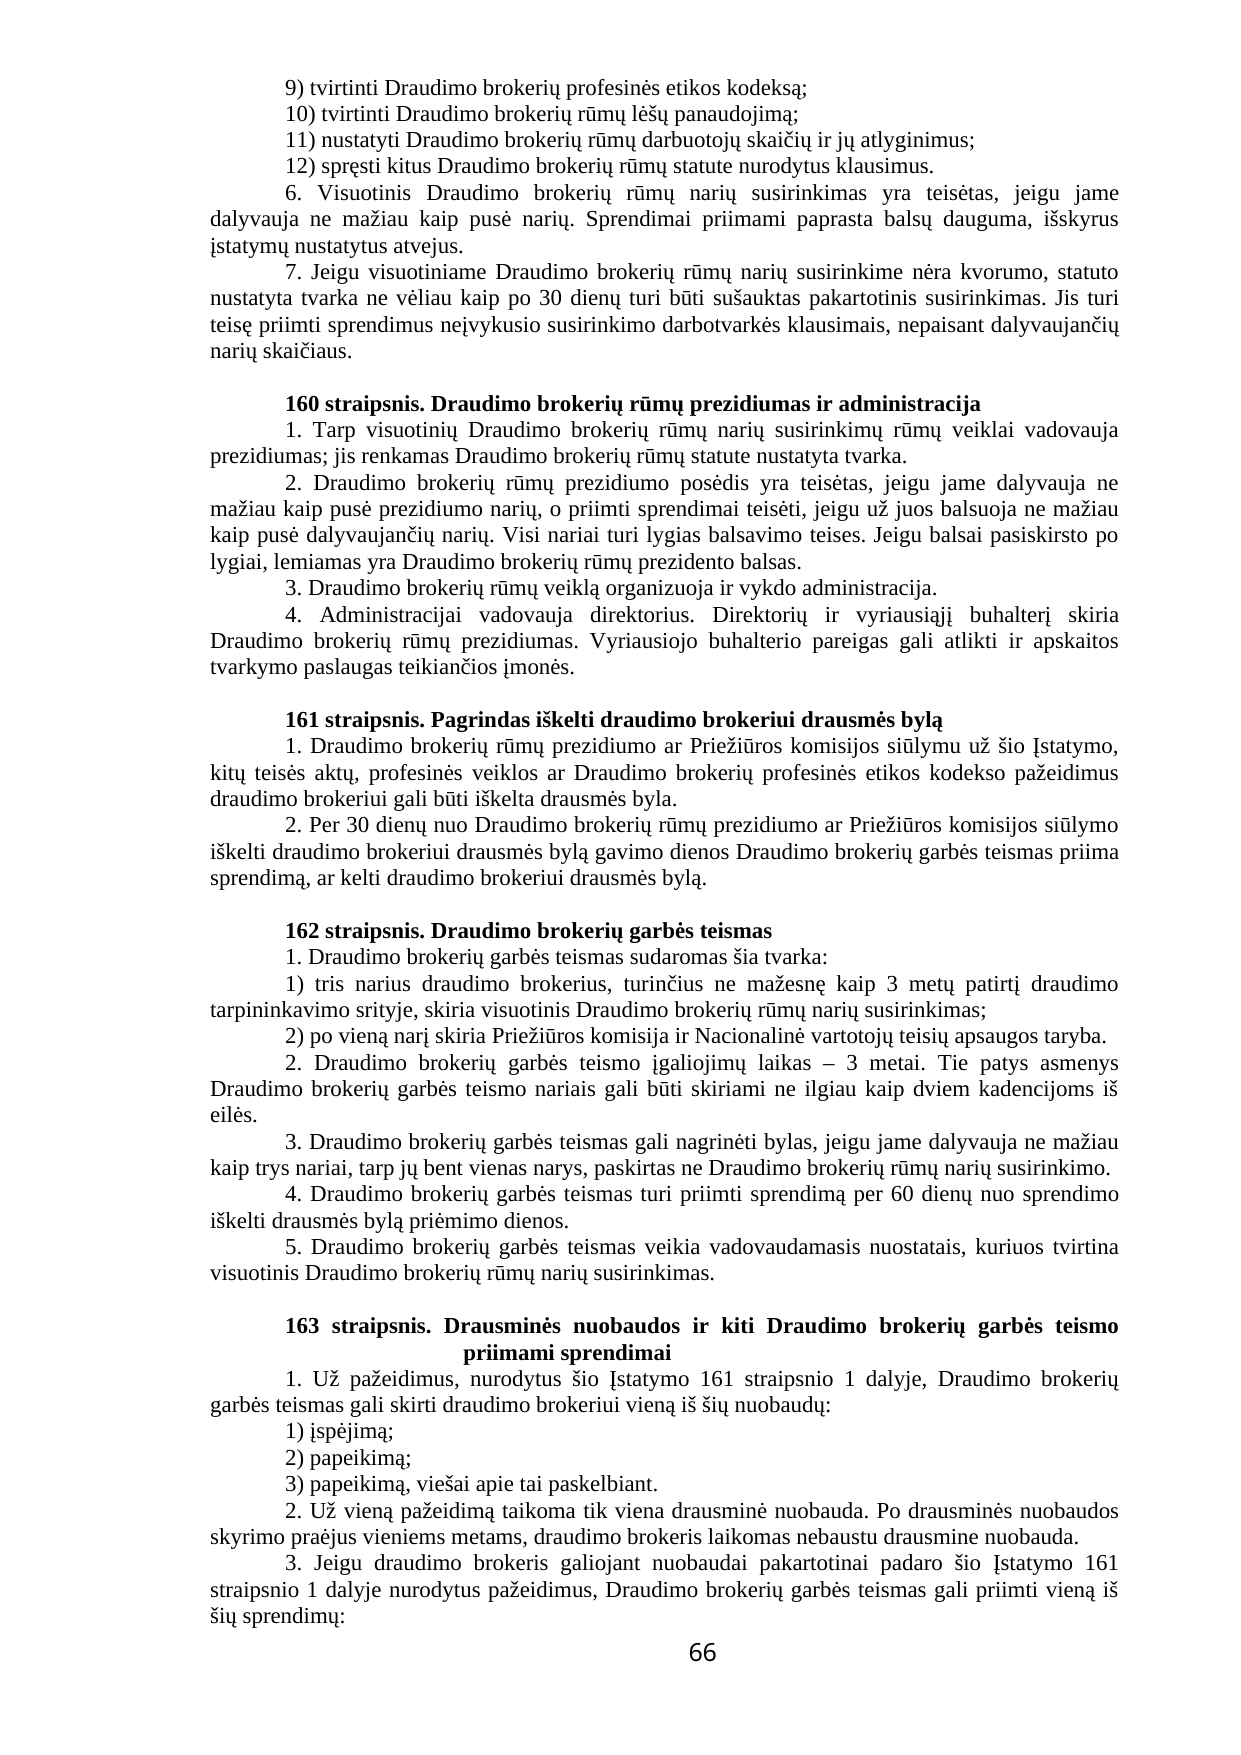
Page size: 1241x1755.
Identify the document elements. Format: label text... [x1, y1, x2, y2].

text 7. Jeigu visuotiniame Draudimo brokerių rūmų narių susirinkime nėra kvorumo, statuto nustatyta tvarka ne vėliau kaip po 30 dienų turi būti sušauktas pakartotinis susirinkimas. Jis turi teisę priimti sprendimus neįvykusio susirinkimo darbotvarkės klausimais, nepaisant dalyvaujančių narių skaičiaus. [210, 258, 1120, 363]
text 2. Draudimo brokerių rūmų prezidiumo posėdis yra teisėtas, jeigu jame dalyvauja ne mažiau kaip pusė prezidiumo narių, o priimti sprendimai teisėti, jeigu už juos balsuoja ne mažiau kaip pusė dalyvaujančių narių. Visi nariai turi lygias balsavimo teises. Jeigu balsai pasiskirsto po lygiai, lemiamas yra Draudimo brokerių rūmų prezidento balsas. [210, 469, 1120, 574]
text 163 straipsnis. Drausminės nuobaudos ir kiti Draudimo brokerių garbės teismo priimami sprendimai [285, 1312, 1120, 1365]
text 3. Draudimo brokerių garbės teismas gali nagrinėti bylas, jeigu jame dalyvauja ne mažiau kaip trys nariai, tarp jų bent vienas narys, paskirtas ne Draudimo brokerių rūmų narių susirinkimo. [210, 1128, 1120, 1180]
text 6. Visuotinis Draudimo brokerių rūmų narių susirinkimas yra teisėtas, jeigu jame dalyvauja ne mažiau kaip pusė narių. Sprendimai priimami paprasta balsų dauguma, išskyrus įstatymų nustatytus atvejus. [210, 179, 1120, 258]
text 4. Draudimo brokerių garbės teismas turi priimti sprendimą per 60 dienų nuo sprendimo iškelti drausmės bylą priėmimo dienos. [210, 1180, 1120, 1233]
text 2. Draudimo brokerių garbės teismo įgaliojimų laikas – 3 metai. Tie patys asmenys Draudimo brokerių garbės teismo nariais gali būti skiriami ne ilgiau kaip dviem kadencijoms iš eilės. [210, 1049, 1120, 1128]
text 10) tvirtinti Draudimo brokerių rūmų lėšų panaudojimą; [210, 100, 1120, 126]
text 12) spręsti kitus Draudimo brokerių rūmų statute nurodytus klausimus. [210, 153, 1120, 179]
text 160 straipsnis. Draudimo brokerių rūmų prezidiumas ir administracija [210, 390, 1120, 416]
text 4. Administracijai vadovauja direktorius. Direktorių ir vyriausiąjį buhalterį skiria Draudimo brokerių rūmų prezidiumas. Vyriausiojo buhalterio pareigas gali atlikti ir apskaitos tvarkymo paslaugas teikiančios įmonės. [210, 601, 1120, 680]
text 1. Tarp visuotinių Draudimo brokerių rūmų narių susirinkimų rūmų veiklai vadovauja prezidiumas; jis renkamas Draudimo brokerių rūmų statute nustatyta tvarka. [210, 416, 1120, 469]
text 2) po vieną narį skiria Priežiūros komisija ir Nacionalinė vartotojų teisių apsaugos taryba. [210, 1022, 1120, 1049]
text 1. Draudimo brokerių garbės teismas sudaromas šia tvarka: [210, 943, 1120, 969]
text 3. Jeigu draudimo brokeris galiojant nuobaudai pakartotinai padaro šio Įstatymo 161 straipsnio 1 dalyje nurodytus pažeidimus, Draudimo brokerių garbės teismas gali priimti vieną iš šių sprendimų: [210, 1549, 1120, 1628]
text 2. Už vieną pažeidimą taikoma tik viena drausminė nuobauda. Po drausminės nuobaudos skyrimo praėjus vieniems metams, draudimo brokeris laikomas nebaustu drausmine nuobauda. [210, 1497, 1120, 1549]
text 1) įspėjimą; [210, 1418, 1120, 1444]
text 1. Draudimo brokerių rūmų prezidiumo ar Priežiūros komisijos siūlymu už šio Įstatymo, kitų teisės aktų, profesinės veiklos ar Draudimo brokerių profesinės etikos kodekso pažeidimus draudimo brokeriui gali būti iškelta drausmės byla. [210, 732, 1120, 811]
text 2) papeikimą; [210, 1444, 1120, 1470]
text 5. Draudimo brokerių garbės teismas veikia vadovaudamasis nuostatais, kuriuos tvirtina visuotinis Draudimo brokerių rūmų narių susirinkimas. [210, 1233, 1120, 1286]
text 9) tvirtinti Draudimo brokerių profesinės etikos kodeksą; [210, 73, 1120, 100]
text 2. Per 30 dienų nuo Draudimo brokerių rūmų prezidiumo ar Priežiūros komisijos siūlymo iškelti draudimo brokeriui drausmės bylą gavimo dienos Draudimo brokerių garbės teismas priima sprendimą, ar kelti draudimo brokeriui drausmės bylą. [210, 811, 1120, 891]
text 162 straipsnis. Draudimo brokerių garbės teismas [210, 917, 1120, 943]
text 11) nustatyti Draudimo brokerių rūmų darbuotojų skaičių ir jų atlyginimus; [210, 126, 1120, 153]
text 1. Už pažeidimus, nurodytus šio Įstatymo 161 straipsnio 1 dalyje, Draudimo brokerių garbės teismas gali skirti draudimo brokeriui vieną iš šių nuobaudų: [210, 1365, 1120, 1418]
text 161 straipsnis. Pagrindas iškelti draudimo brokeriui drausmės bylą [210, 706, 1120, 732]
text 1) tris narius draudimo brokerius, turinčius ne mažesnę kaip 3 metų patirtį draudimo tarpininkavimo srityje, skiria visuotinis Draudimo brokerių rūmų narių susirinkimas; [210, 969, 1120, 1022]
text 3. Draudimo brokerių rūmų veiklą organizuoja ir vykdo administracija. [210, 574, 1120, 601]
text 3) papeikimą, viešai apie tai paskelbiant. [210, 1470, 1120, 1497]
